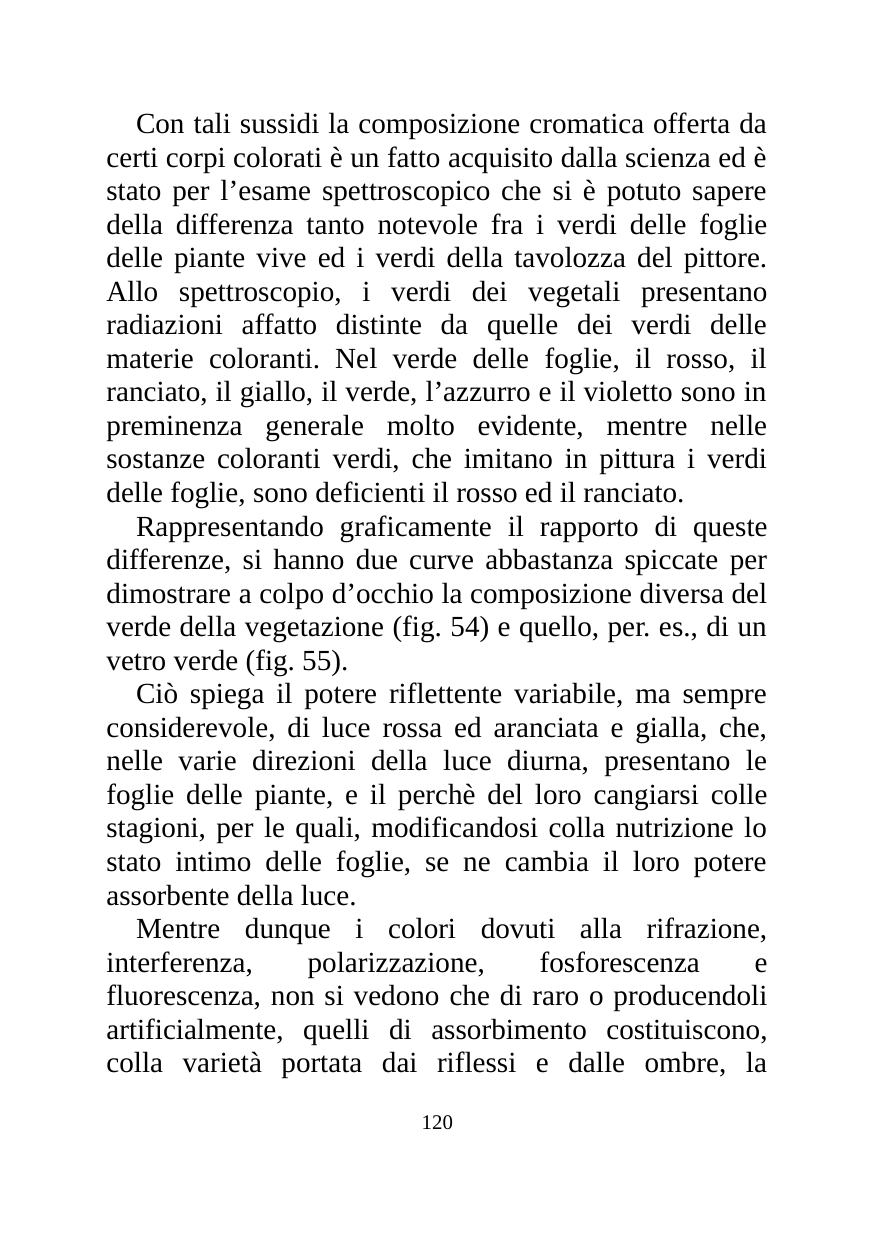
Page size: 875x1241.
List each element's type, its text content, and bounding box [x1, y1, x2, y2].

text Rappresentando graficamente il rapporto di queste differenze, si hanno due curve abbastanza spiccate per dimostrare a colpo d’occhio la composizione diversa del verde della vegetazione (fig. 54) e quello, per. es., di un vetro verde (fig. 55). [106, 509, 768, 676]
text Ciò spiega il potere riflettente variabile, ma sempre considerevole, di luce rossa ed aranciata e gialla, che, nelle varie direzioni della luce diurna, presentano le foglie delle piante, e il perchè del loro cangiarsi colle stagioni, per le quali, modificandosi colla nutrizione lo stato intimo delle foglie, se ne cambia il loro potere assorbente della luce. [106, 676, 768, 911]
text Mentre dunque i colori dovuti alla rifrazione, interferenza, polarizzazione, fosforescenza e fluorescenza, non si vedono che di raro o producendoli artificialmente, quelli di assorbimento costituiscono, colla varietà portata dai riflessi e dalle ombre, la [106, 911, 768, 1079]
text Con tali sussidi la composizione cromatica offerta da certi corpi colorati è un fatto acquisito dalla scienza ed è stato per l’esame spettroscopico che si è potuto sapere della differenza tanto notevole fra i verdi delle foglie delle piante vive ed i verdi della tavolozza del pittore. Allo spettroscopio, i verdi dei vegetali presentano radiazioni affatto distinte da quelle dei verdi delle materie coloranti. Nel verde delle foglie, il rosso, il ranciato, il giallo, il verde, l’azzurro e il violetto sono in preminenza generale molto evidente, mentre nelle sostanze coloranti verdi, che imitano in pittura i verdi delle foglie, sono deficienti il rosso ed il ranciato. [106, 106, 768, 509]
